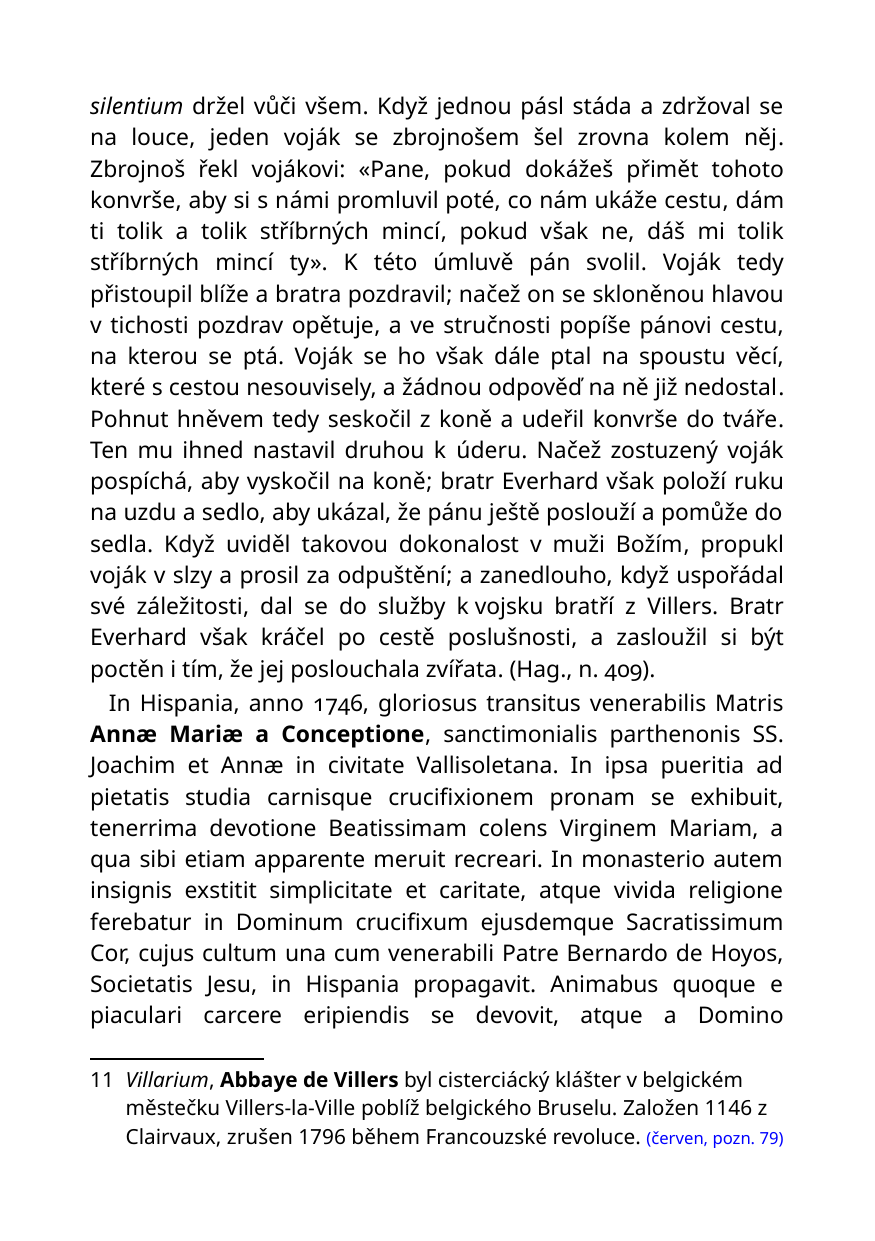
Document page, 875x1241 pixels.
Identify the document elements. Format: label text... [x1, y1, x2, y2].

text In Hispania, anno 1746, gloriosus transitus venerabilis Matris Annæ Mariæ a Conceptione, sanctimonialis parthenonis SS. Joachim et Annæ in civitate Vallisoletana. In ipsa pueritia ad pietatis studia carnisque crucifixionem pronam se exhibuit, tenerrima devotione Beatissimam colens Virginem Mariam, a qua sibi etiam apparente meruit recreari. In monasterio autem insignis exstitit simplicitate et caritate, atque vivida religione ferebatur in Dominum crucifixum ejusdemque Sacratissimum Cor, cujus cultum una cum vene­rabili Patre Bernardo de Hoyos, Societatis Jesu, in Hispania propagavit. Animabus quoque e piaculari carcere eripiendis se devovit, atque a Domino [90, 687, 784, 1031]
text Villarium, Abbaye de Villers byl cisterciácký klášter v belgickém městečku Villers-la-Ville poblíž belgického Bruselu. Založen 1146 z Clairvaux, zrušen 1796 během Francouzské revoluce. (červen, pozn. 79) [90, 1065, 784, 1150]
text silentium držel vůči všem. Když jednou pásl stáda a zdržoval se na louce, jeden voják se zbrojnošem šel zrovna kolem něj. Zbrojnoš řekl vojákovi: «Pane, pokud dokážeš přimět tohoto konvrše, aby si s námi promluvil poté, co nám ukáže cestu, dám ti tolik a tolik stříbrných mincí, pokud však ne, dáš mi tolik stříbrných mincí ty». K této úmluvě pán svolil. Voják tedy přistoupil blíže a bratra pozdravil; načež on se skloněnou hlavou v tichosti pozdrav opětuje, a ve stručnosti popíše pánovi cestu, na kterou se ptá. Voják se ho však dále ptal na spoustu věcí, které s cestou nesouvisely, a žádnou odpověď na ně již nedostal. Pohnut hněvem tedy seskočil z koně a udeřil konvrše do tváře. Ten mu ihned nastavil druhou k úderu. Načež zostuzený voják pospíchá, aby vyskočil na koně; bratr Everhard však položí ruku na uzdu a sedlo, aby ukázal, že pánu ještě poslouží a pomůže do sedla. Když uviděl takovou dokonalost v muži Božím, propukl voják v slzy a prosil za odpuštění; a zanedlouho, když uspořádal své záležitosti, dal se do služby k vojsku bratří z Villers. Bratr Everhard však kráčel po cestě poslušnosti, a zasloužil si být poctěn i tím, že jej poslouchala zvířata. (Hag., n. 409). [90, 90, 784, 684]
